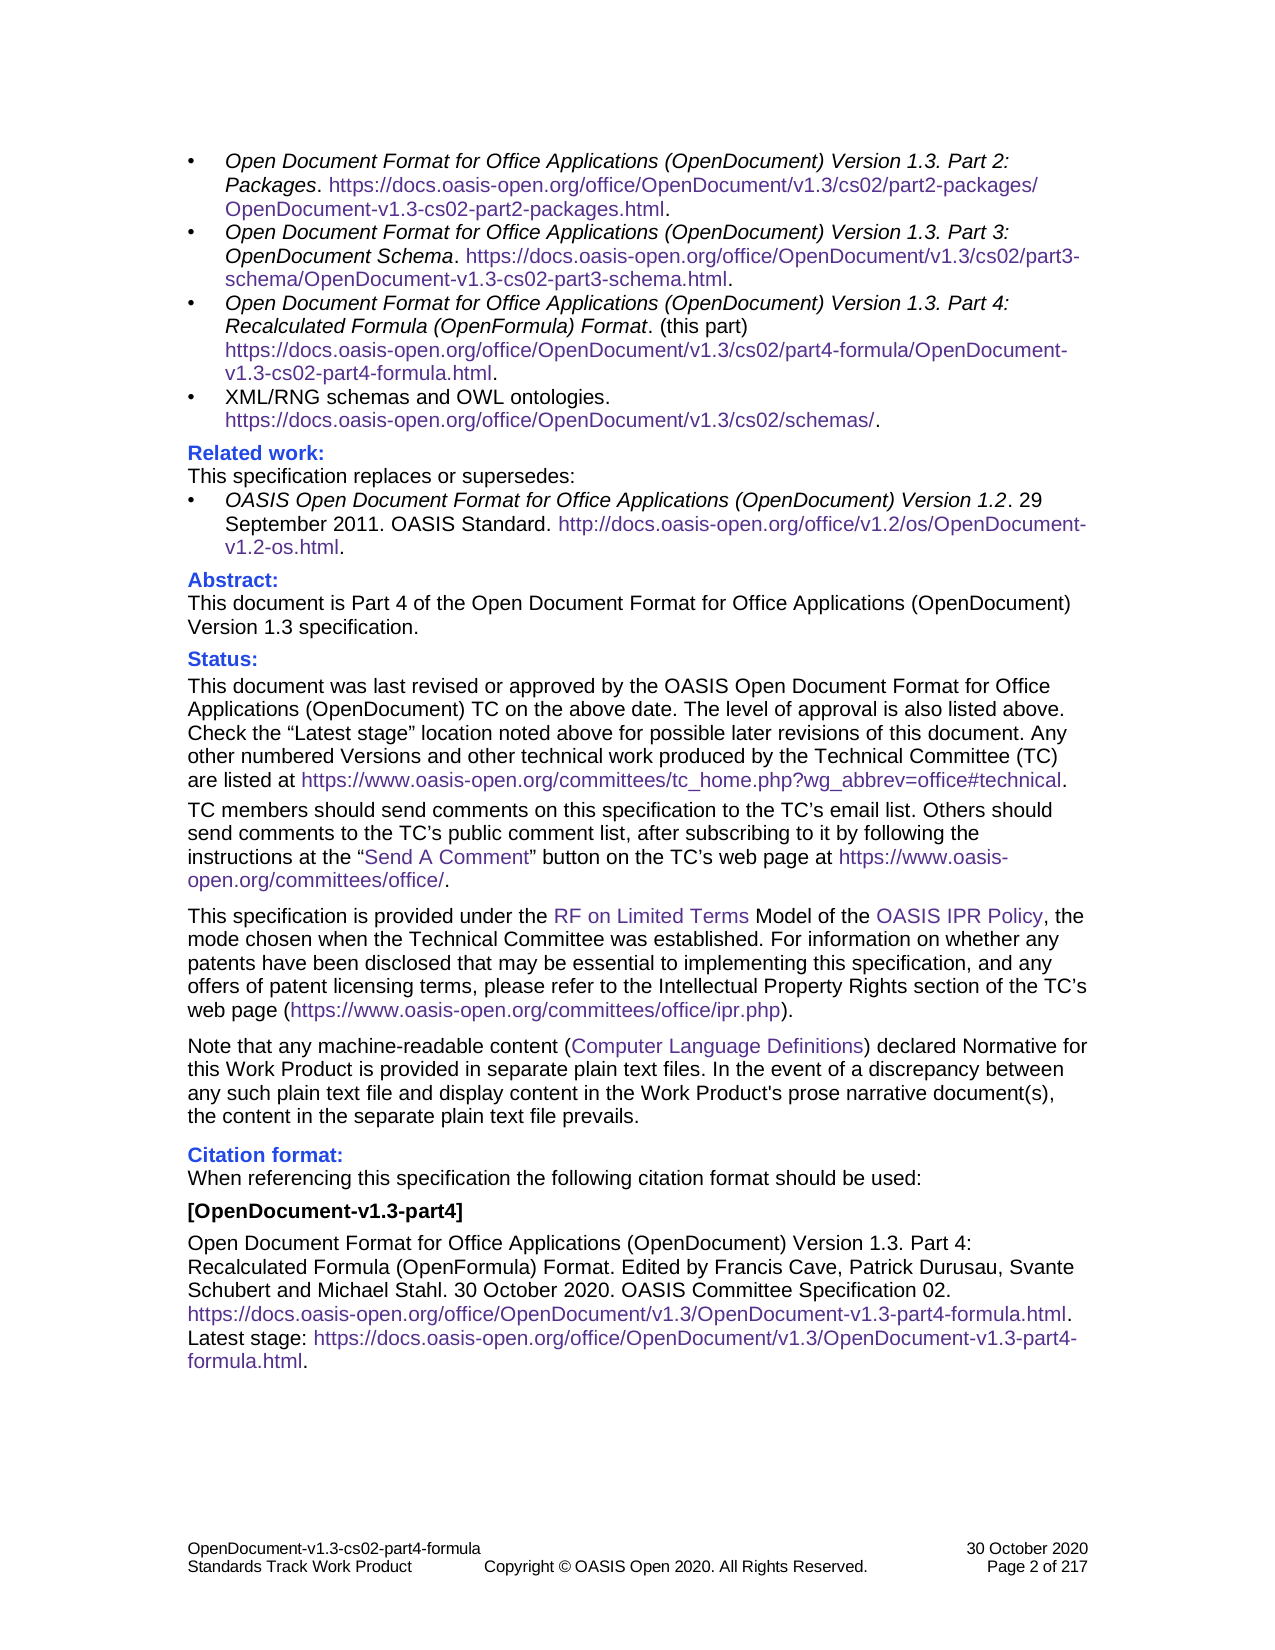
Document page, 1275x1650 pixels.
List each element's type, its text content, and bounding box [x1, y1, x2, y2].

list Open Document Format for Office Applications (OpenDocument) Version 1.3. Part 4: Recalculated Formula (OpenFormula) Format. (this part) https://docs.oasis-open.org/office/OpenDocument/v1.3/cs02/part4-formula/OpenDocument-v1.3-cs02-part4-formula.html. [187, 291, 1088, 385]
title Abstract: [187, 568, 1088, 592]
text This document is Part 4 of the Open Document Format for Office Applications (OpenDocument) Version 1.3 specification. [187, 592, 1088, 639]
title [OpenDocument-v1.3-part4] [187, 1199, 1088, 1223]
text This specification is provided under the RF on Limited Terms Model of the OASIS IPR Policy, the mode chosen when the Technical Committee was established. For information on whether any patents have been disclosed that may be essential to implementing this specification, and any offers of patent licensing terms, please refer to the Intellectual Property Rights section of the TC’s web page (https://www.oasis-open.org/committees/office/ipr.php). [187, 904, 1088, 1022]
title When referencing this specification the following citation format should be used: [187, 1167, 1088, 1190]
text This document was last revised or approved by the OASIS Open Document Format for Office Applications (OpenDocument) TC on the above date. The level of approval is also listed above. Check the “Latest stage” location noted above for possible later revisions of this document. Any other numbered Versions and other technical work produced by the Technical Committee (TC) are listed at https://www.oasis-open.org/committees/tc_home.php?wg_abbrev=office#technical. [187, 674, 1088, 792]
title Related work: [187, 441, 1088, 465]
text Note that any machine-readable content (Computer Language Definitions) declared Normative for this Work Product is provided in separate plain text files. In the event of a discrepancy between any such plain text file and display content in the Work Product's prose narrative document(s), the content in the separate plain text file prevails. [187, 1034, 1088, 1128]
title Citation format: [187, 1143, 1088, 1167]
title This specification replaces or supersedes: [187, 465, 1088, 488]
list OASIS Open Document Format for Office Applications (OpenDocument) Version 1.2. 29 September 2011. OASIS Standard. http://docs.oasis-open.org/office/v1.2/os/OpenDocument-v1.2-os.html. [187, 488, 1088, 559]
list Open Document Format for Office Applications (OpenDocument) Version 1.3. Part 3: OpenDocument Schema. https://docs.oasis-open.org/office/OpenDocument/v1.3/cs02/part3-schema/OpenDocument-v1.3-cs02-part3-schema.html. [187, 221, 1088, 291]
text Open Document Format for Office Applications (OpenDocument) Version 1.3. Part 4: Recalculated Formula (OpenFormula) Format. Edited by Francis Cave, Patrick Durusau, Svante Schubert and Michael Stahl. 30 October 2020. OASIS Committee Specification 02. https://docs.oasis-open.org/office/OpenDocument/v1.3/OpenDocument-v1.3-part4-formula.html. Latest stage: https://docs.oasis-open.org/office/OpenDocument/v1.3/OpenDocument-v1.3-part4-formula.html. [187, 1232, 1088, 1373]
list XML/RNG schemas and OWL ontologies. https://docs.oasis-open.org/office/OpenDocument/v1.3/cs02/schemas/. [187, 385, 1088, 432]
list Open Document Format for Office Applications (OpenDocument) Version 1.3. Part 2: Packages. https://docs.oasis-open.org/office/OpenDocument/v1.3/cs02/part2-packages/OpenDocument-v1.3-cs02-part2-packages.html. [187, 150, 1088, 221]
title Status: [187, 648, 1088, 671]
text TC members should send comments on this specification to the TC’s email list. Others should send comments to the TC’s public comment list, after subscribing to it by following the instructions at the “Send A Comment” button on the TC’s web page at https://www.oasis-open.org/committees/office/. [187, 798, 1088, 892]
